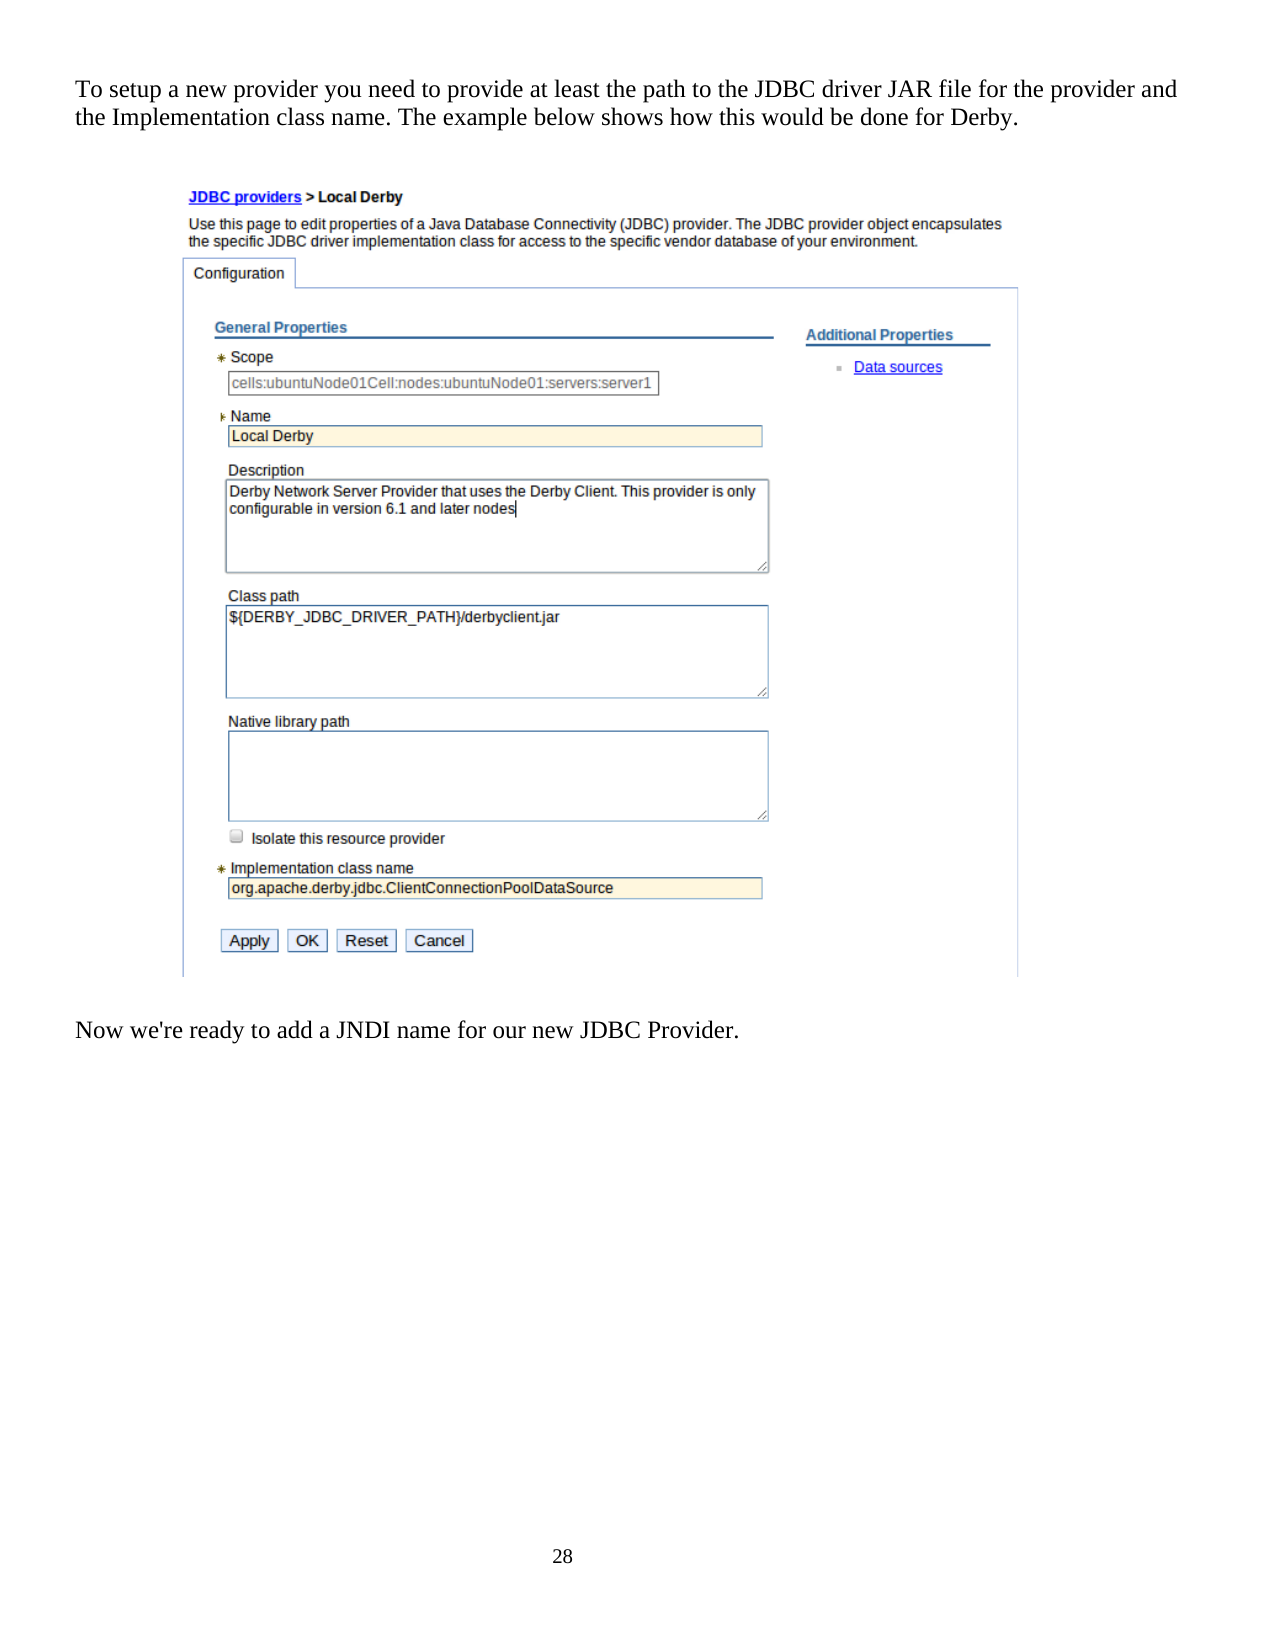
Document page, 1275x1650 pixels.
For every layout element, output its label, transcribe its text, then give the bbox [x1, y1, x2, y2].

picture [179, 174, 1019, 977]
text To setup a new provider you need to provide at least the path to the JDBC driver JAR file for the provider and the Implementation class name. The example below shows how this would be done for Derby. [75, 75, 1200, 130]
text Now we're ready to add a JNDI name for our new JDBC Provider. [75, 1016, 1200, 1044]
